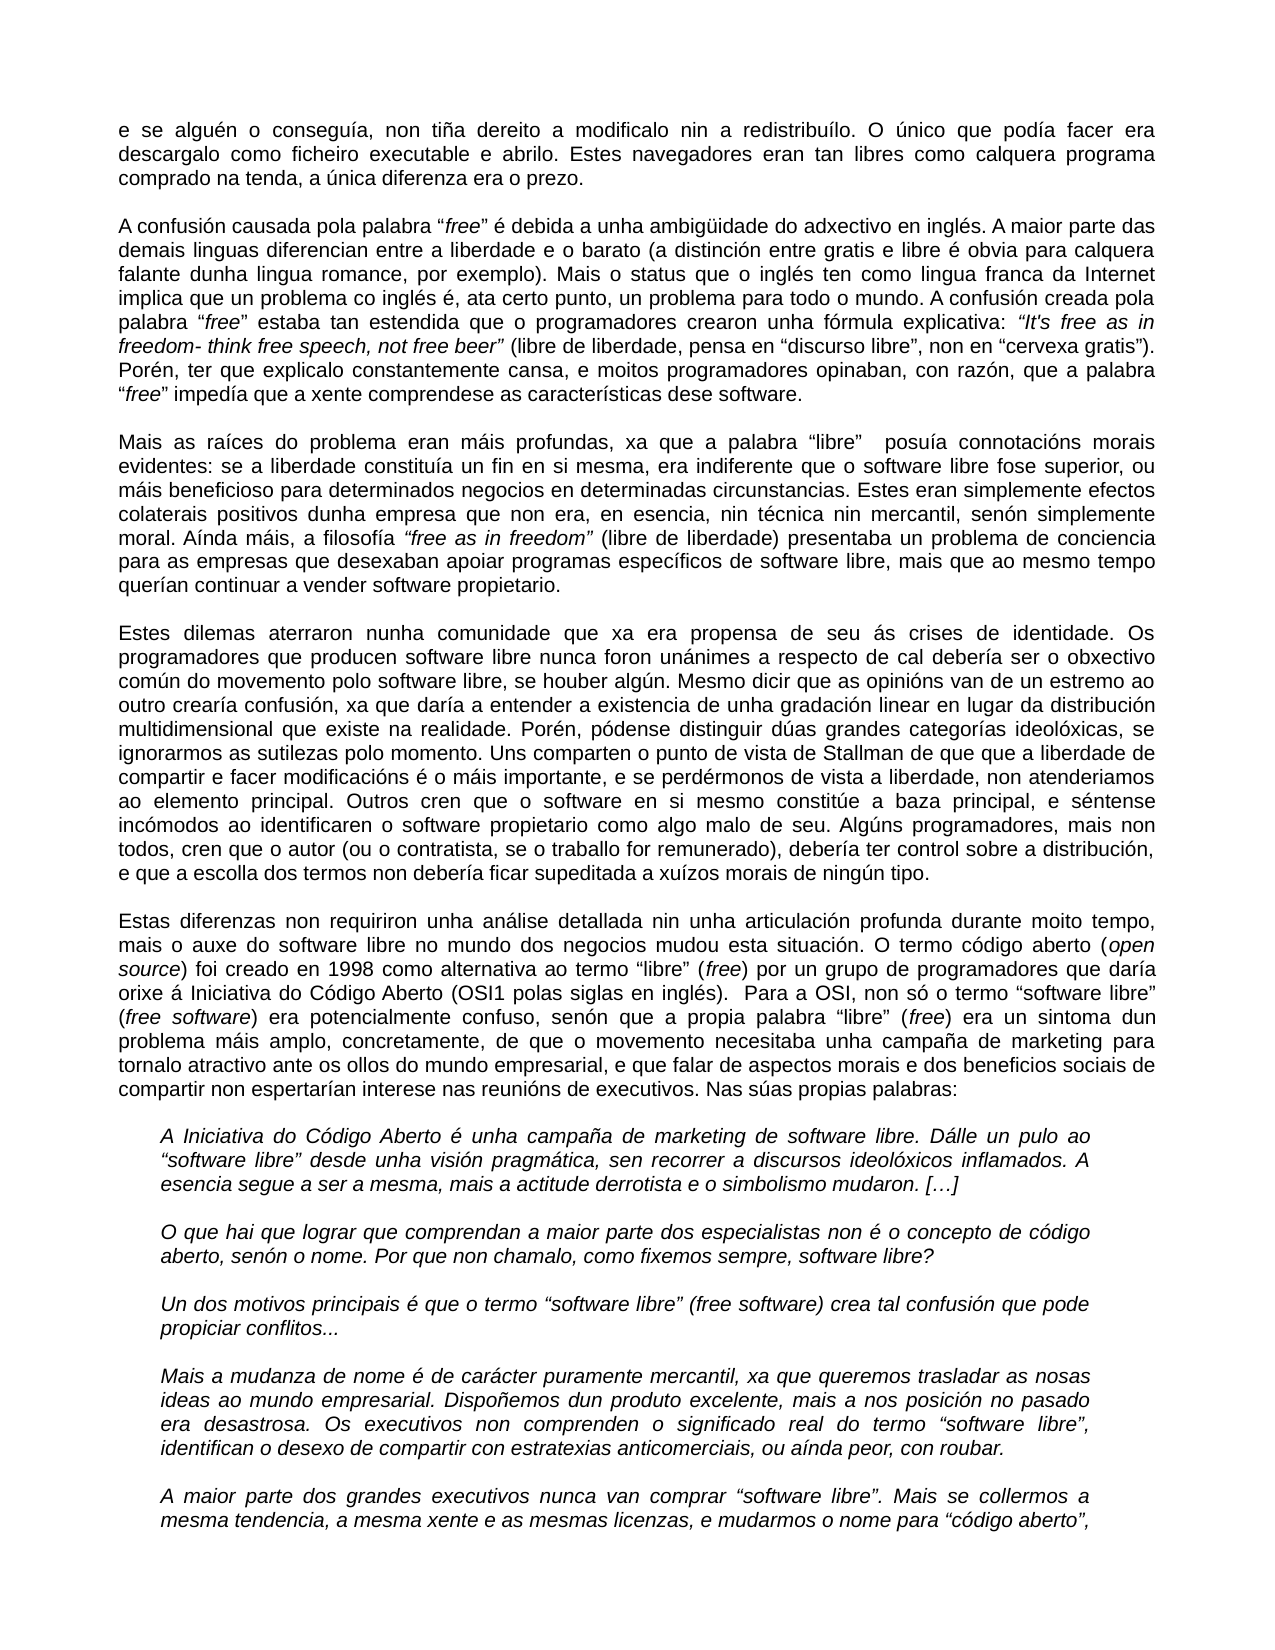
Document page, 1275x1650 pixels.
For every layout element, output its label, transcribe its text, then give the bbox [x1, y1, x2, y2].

text A maior parte dos grandes executivos nunca van comprar “software libre”. Mais se collermos a mesma tendencia, a mesma xente e as mesmas licenzas, e mudarmos o nome para “código aberto”, [160, 1484, 1094, 1532]
text Un dos motivos principais é que o termo “software libre” (free software) crea tal confusión que pode propiciar conflitos... [160, 1292, 1094, 1340]
text A confusión causada pola palabra “free” é debida a unha ambigüidade do adxectivo en inglés. A maior parte das demais linguas diferencian entre a liberdade e o barato (a distinción entre gratis e libre é obvia para calquera falante dunha lingua romance, por exemplo). Mais o status que o inglés ten como lingua franca da Internet implica que un problema co inglés é, ata certo punto, un problema para todo o mundo. A confusión creada pola palabra “free” estaba tan estendida que o programadores crearon unha fórmula explicativa: “It's free as in freedom- think free speech, not free beer” (libre de liberdade, pensa en “discurso libre”, non en “cervexa gratis”). Porén, ter que explicalo constantemente cansa, e moitos programadores opinaban, con razón, que a palabra “free” impedía que a xente comprendese as características dese software. [118, 214, 1157, 406]
text Estas diferenzas non requiriron unha análise detallada nin unha articulación profunda durante moito tempo, mais o auxe do software libre no mundo dos negocios mudou esta situación. O termo código aberto (open source) foi creado en 1998 como alternativa ao termo “libre” (free) por un grupo de programadores que daría orixe á Iniciativa do Código Aberto (OSI1 polas siglas en inglés). Para a OSI, non só o termo “software libre” (free software) era potencialmente confuso, senón que a propia palabra “libre” (free) era un sintoma dun problema máis amplo, concretamente, de que o movemento necesitaba unha campaña de marketing para tornalo atractivo ante os ollos do mundo empresarial, e que falar de aspectos morais e dos beneficios sociais de compartir non espertarían interese nas reunións de executivos. Nas súas propias palabras: [118, 909, 1157, 1100]
text Mais as raíces do problema eran máis profundas, xa que a palabra “libre” posuía connotacións morais evidentes: se a liberdade constituía un fin en si mesma, era indiferente que o software libre fose superior, ou máis beneficioso para determinados negocios en determinadas circunstancias. Estes eran simplemente efectos colaterais positivos dunha empresa que non era, en esencia, nin técnica nin mercantil, senón simplemente moral. Aínda máis, a filosofía “free as in freedom” (libre de liberdade) presentaba un problema de conciencia para as empresas que desexaban apoiar programas específicos de software libre, mais que ao mesmo tempo querían continuar a vender software propietario. [118, 429, 1157, 597]
text O que hai que lograr que comprendan a maior parte dos especialistas non é o concepto de código aberto, senón o nome. Por que non chamalo, como fixemos sempre, software libre? [160, 1220, 1094, 1268]
text A Iniciativa do Código Aberto é unha campaña de marketing de software libre. Dálle un pulo ao “software libre” desde unha visión pragmática, sen recorrer a discursos ideolóxicos inflamados. A esencia segue a ser a mesma, mais a actitude derrotista e o simbolismo mudaron. […] [160, 1124, 1094, 1196]
text Mais a mudanza de nome é de carácter puramente mercantil, xa que queremos trasladar as nosas ideas ao mundo empresarial. Dispoñemos dun produto excelente, mais a nos posición no pasado era desastrosa. Os executivos non comprenden o significado real do termo “software libre”, identifican o desexo de compartir con estratexias anticomerciais, ou aínda peor, con roubar. [160, 1364, 1094, 1460]
text e se alguén o conseguía, non tiña dereito a modificalo nin a redistribuílo. O único que podía facer era descargalo como ficheiro executable e abrilo. Estes navegadores eran tan libres como calquera programa comprado na tenda, a única diferenza era o prezo. [118, 118, 1157, 190]
text Estes dilemas aterraron nunha comunidade que xa era propensa de seu ás crises de identidade. Os programadores que producen software libre nunca foron unánimes a respecto de cal debería ser o obxectivo común do movemento polo software libre, se houber algún. Mesmo dicir que as opinións van de un estremo ao outro crearía confusión, xa que daría a entender a existencia de unha gradación linear en lugar da distribución multidimensional que existe na realidade. Porén, pódense distinguir dúas grandes categorías ideolóxicas, se ignorarmos as sutilezas polo momento. Uns comparten o punto de vista de Stallman de que que a liberdade de compartir e facer modificacións é o máis importante, e se perdérmonos de vista a liberdade, non atenderiamos ao elemento principal. Outros cren que o software en si mesmo constitúe a baza principal, e séntense incómodos ao identificaren o software propietario como algo malo de seu. Algúns programadores, mais non todos, cren que o autor (ou o contratista, se o traballo for remunerado), debería ter control sobre a distribución, e que a escolla dos termos non debería ficar supeditada a xuízos morais de ningún tipo. [118, 621, 1157, 885]
